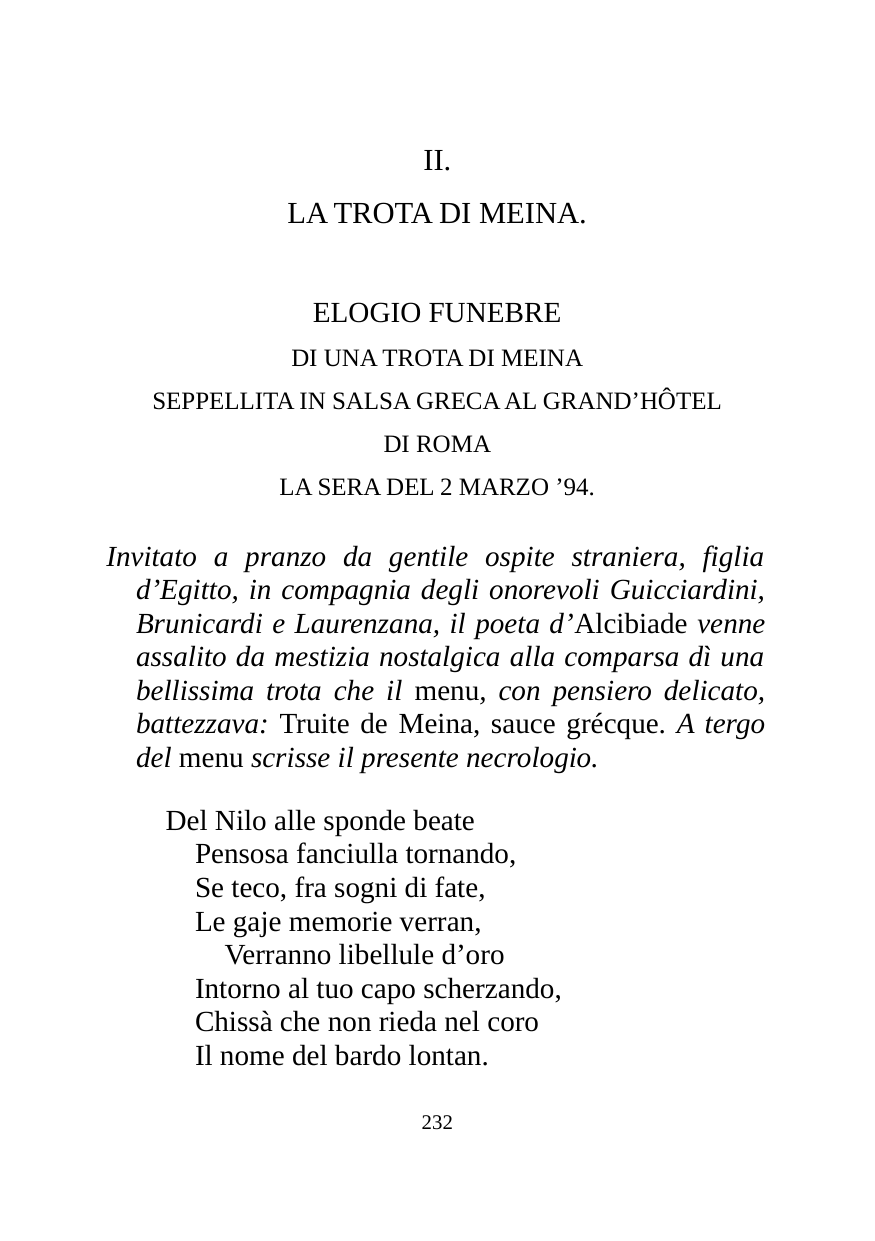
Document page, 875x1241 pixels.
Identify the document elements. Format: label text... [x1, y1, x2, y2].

text Del Nilo alle sponde beate Pensosa fanciulla tornando, Se teco, fra sogni di fate, Le gaje memorie verran, [165, 803, 768, 937]
text Verranno libellule d’oro Intorno al tuo capo scherzando, Chissà che non rieda nel coro Il nome del bardo lontan. [195, 937, 768, 1071]
text ELOGIO FUNEBRE DI UNA TROTA DI MEINA SEPPELLITA IN SALSA GRECA AL GRAND’HÔTEL DI ROMA LA SERA DEL 2 MARZO ’94. [106, 295, 768, 501]
subtitle II. LA TROTA DI MEINA. [106, 142, 768, 230]
text Invitato a pranzo da gentile ospite straniera, figlia d’Egitto, in compagnia degli onorevoli Guicciardini, Brunicardi e Laurenzana, il poeta d’Alcibiade venne assalito da mestizia nostalgica alla comparsa dì una bellissima trota che il menu, con pensiero delicato, battezzava: Truite de Meina, sauce grécque. A tergo del menu scrisse il presente necrologio. [106, 539, 768, 774]
